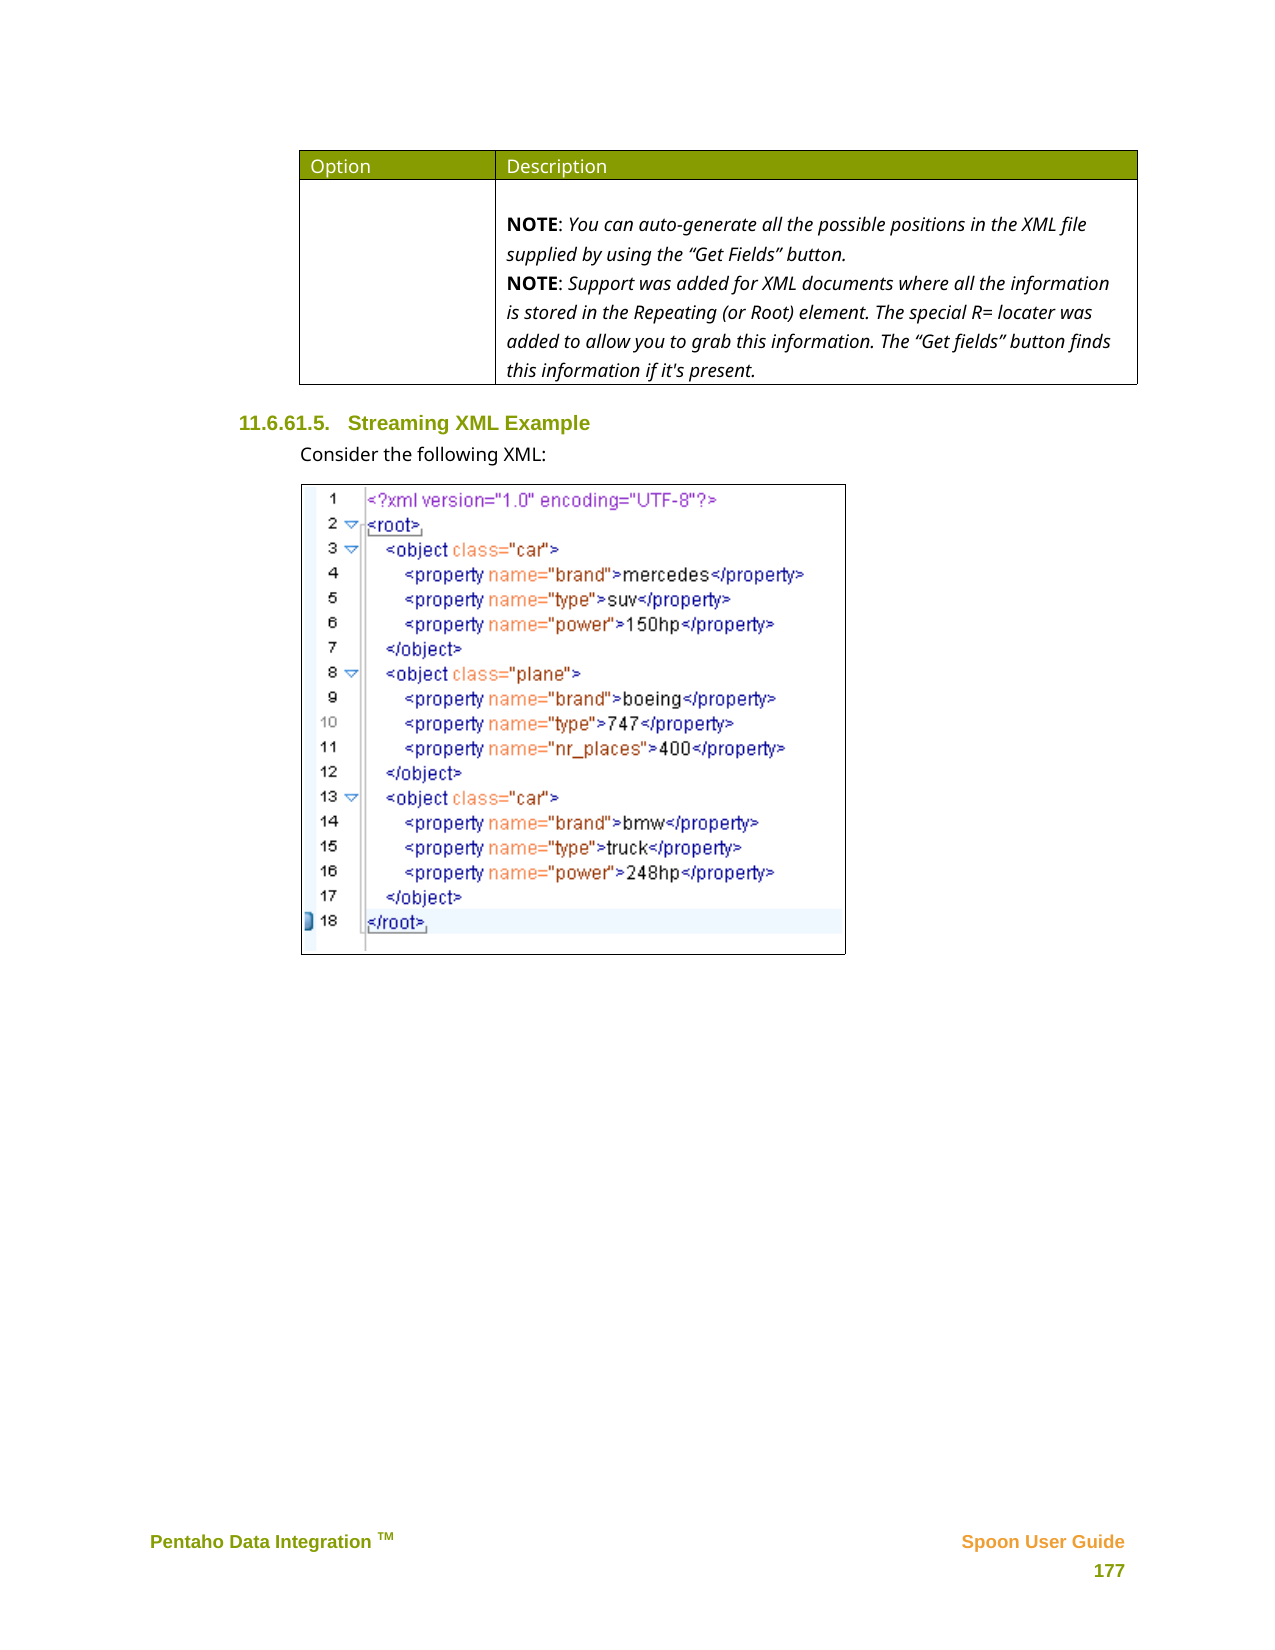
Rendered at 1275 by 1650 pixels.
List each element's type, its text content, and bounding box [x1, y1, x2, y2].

text Consider the following XML: [300, 438, 1125, 467]
table_cell [300, 180, 495, 383]
table_header Option [300, 151, 495, 179]
text [302, 485, 845, 954]
subtitle Streaming XML Example [239, 402, 1125, 437]
picture [304, 487, 843, 951]
table_cell NOTE: You can auto-generate all the possible positions in the XML file supplied by using the “Get Fields” button. NOTE: Support was added for XML documents where all the information is stored in the Repeating (or Root) element. The special R= locater was added to allow you to grab this information. The “Get fields” button finds this information if it's present. [496, 180, 1137, 383]
table_header Description [496, 151, 1137, 179]
